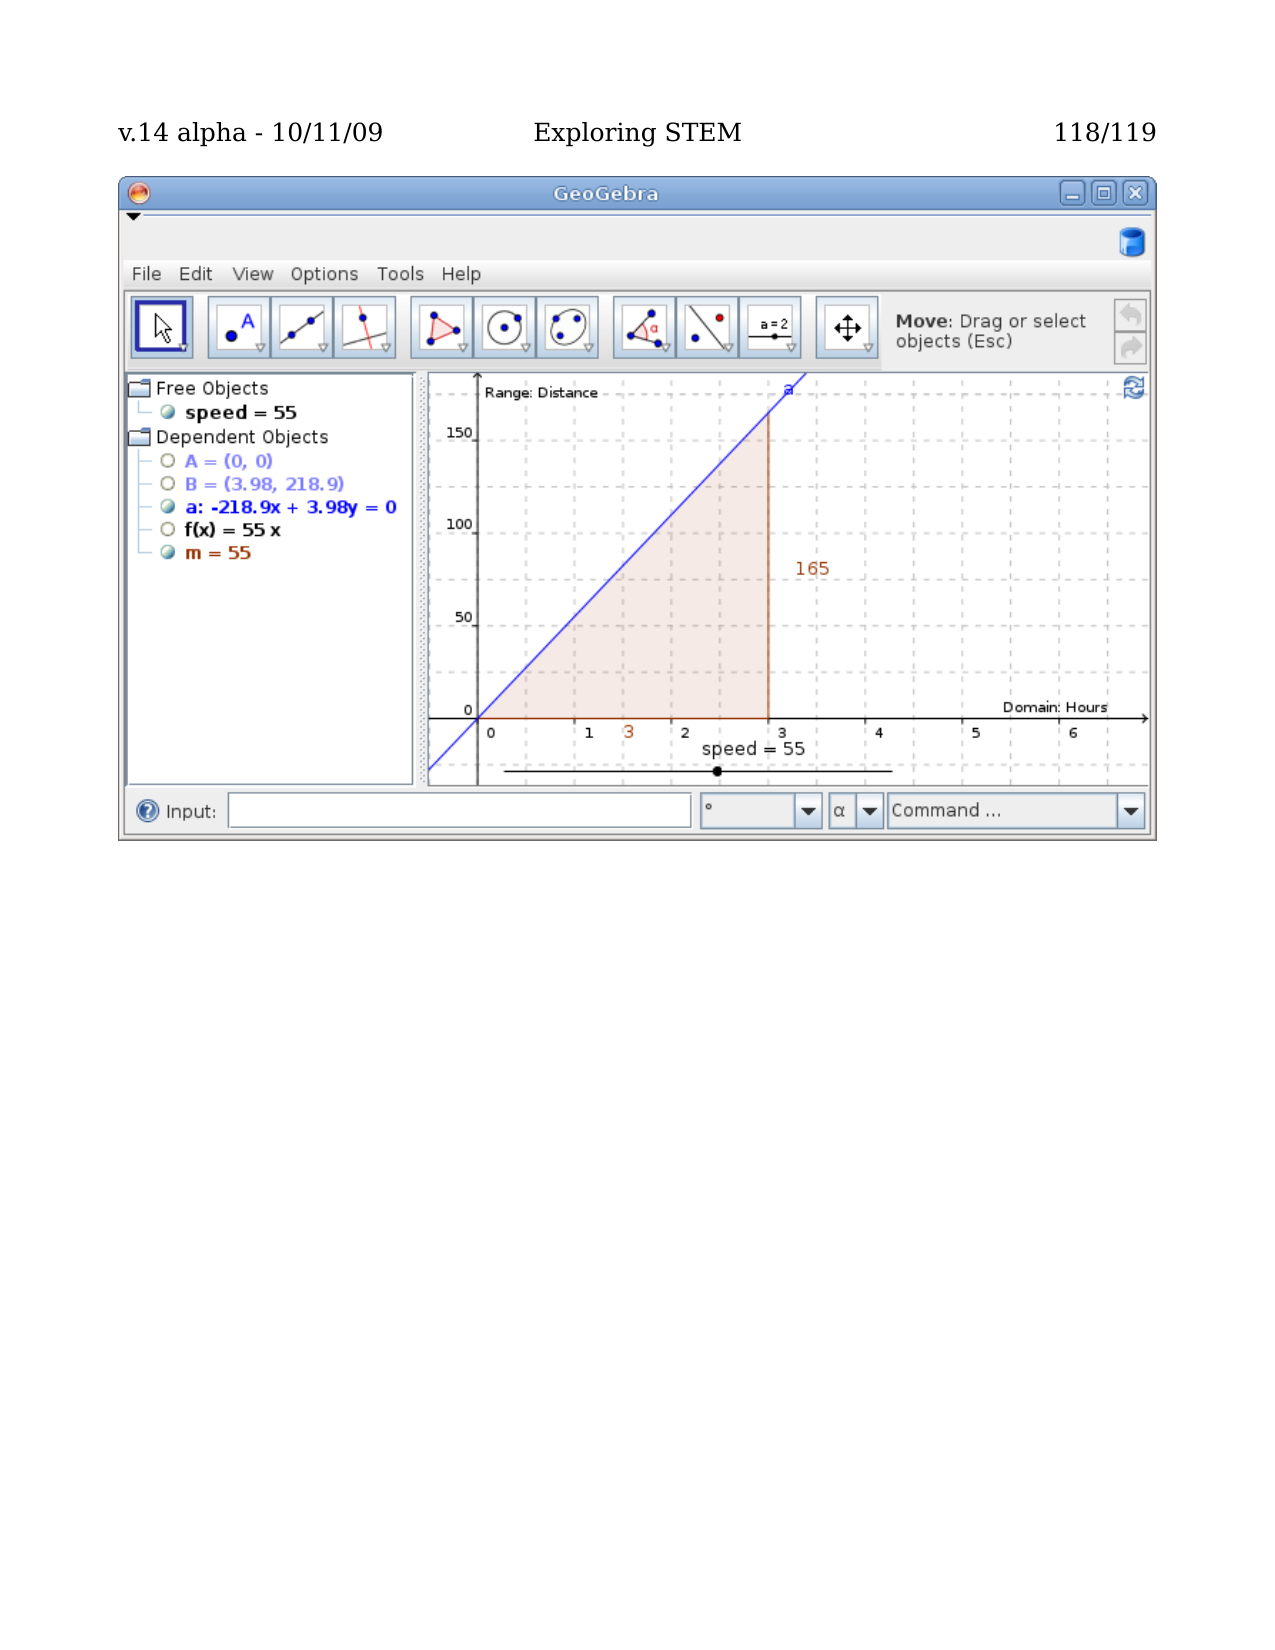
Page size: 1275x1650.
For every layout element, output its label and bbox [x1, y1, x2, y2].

picture [118, 176, 1157, 841]
